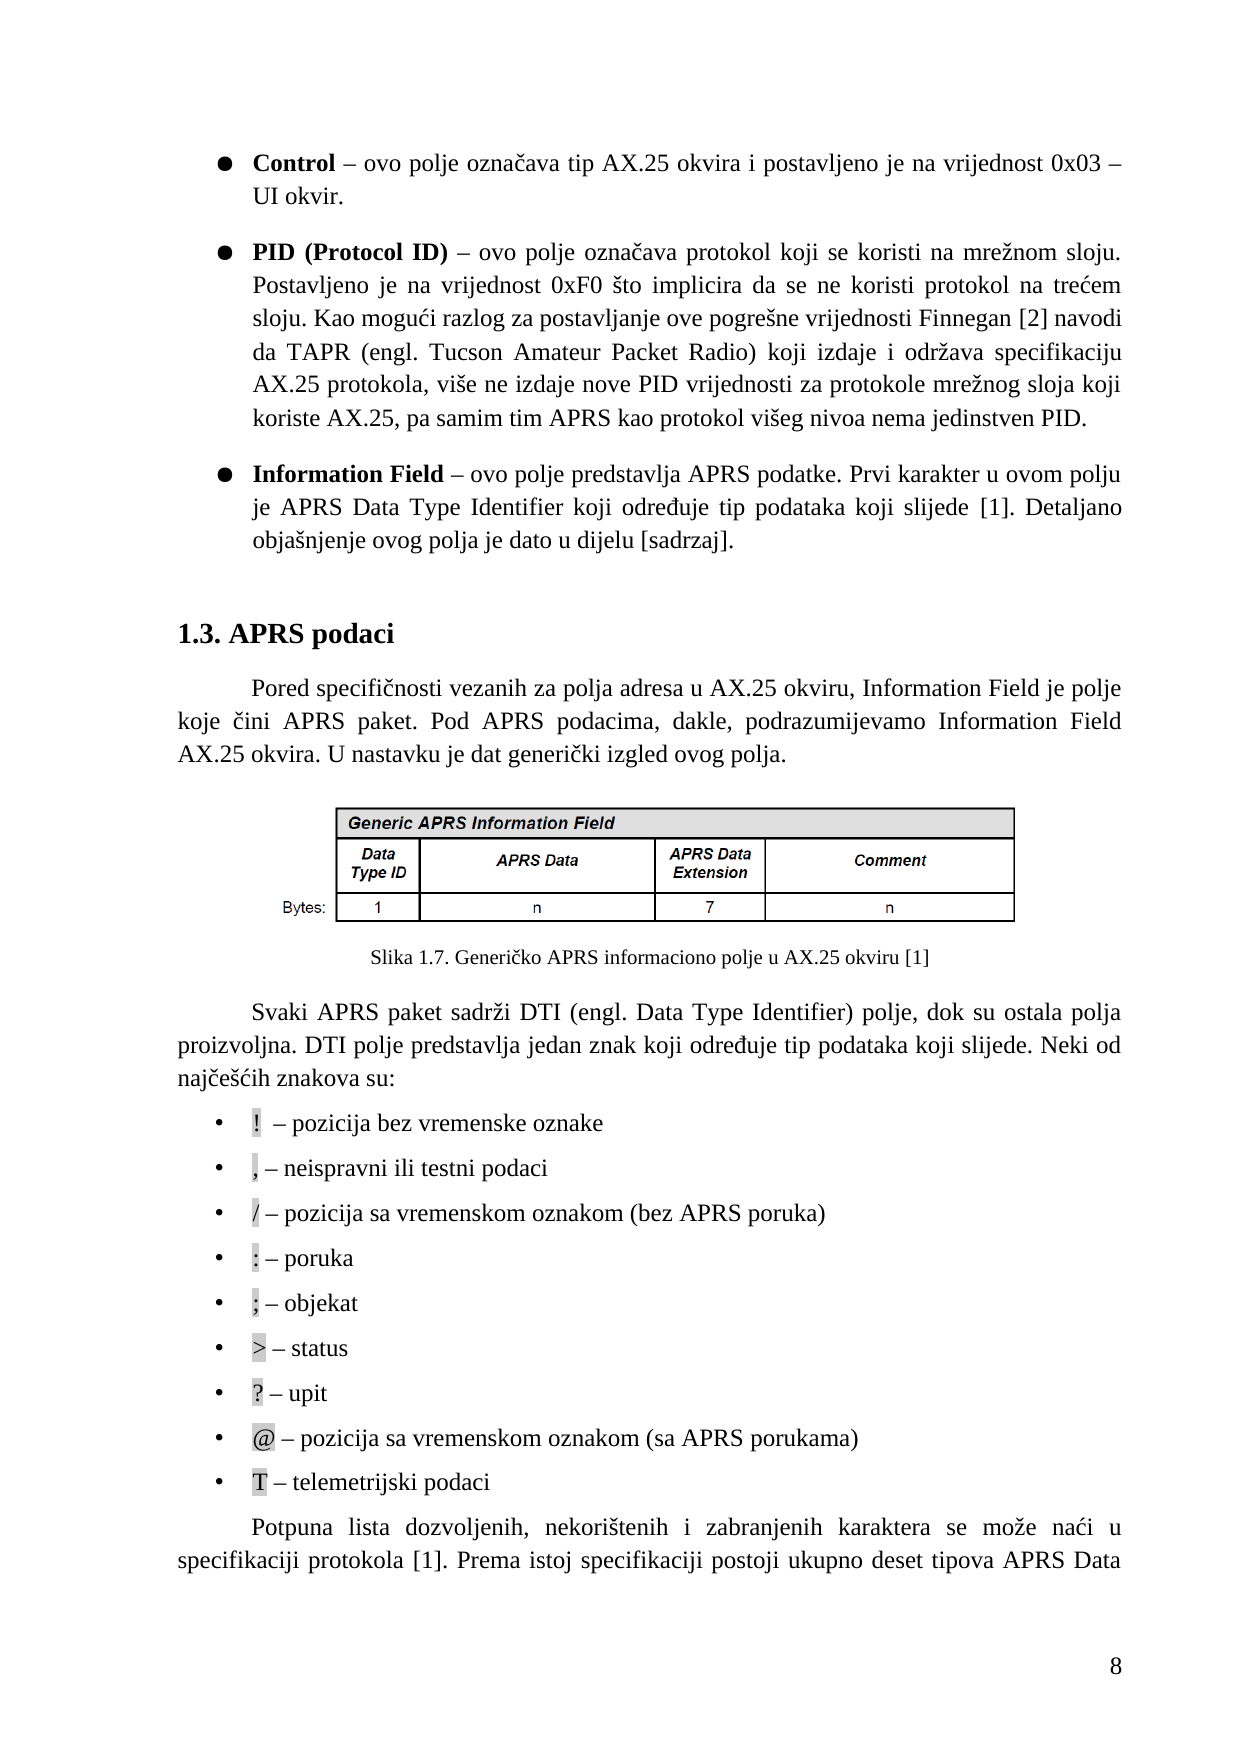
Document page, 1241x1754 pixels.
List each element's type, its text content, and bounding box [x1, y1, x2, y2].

text Pored specifičnosti vezanih za polja adresa u AX.25 okviru, Information Field je polje koje čini APRS paket. Pod APRS podacima, dakle, podrazumijevamo Information Field AX.25 okvira. U nastavku je dat generički izgled ovog polja. [177, 673, 1122, 768]
picture [270, 800, 1029, 937]
text Svaki APRS paket sadrži DTI (engl. Data Type Identifier) polje, dok su ostala polja proizvoljna. DTI polje predstavlja jedan znak koji određuje tip podataka koji slijede. Neki od najčešćih znakova su: [177, 997, 1122, 1092]
list / – pozicija sa vremenskom oznakom (bez APRS poruka) [215, 1198, 1122, 1227]
list , – neispravni ili testni podaci [215, 1153, 1122, 1182]
list > – status [215, 1333, 1122, 1362]
list T – telemetrijski podaci [215, 1467, 1122, 1496]
list Control – ovo polje označava tip AX.25 okvira i postavljeno je na vrijednost 0x03 – UI okvir. [215, 148, 1122, 209]
list ! – pozicija bez vremenske oznake [215, 1108, 1122, 1137]
list @ – pozicija sa vremenskom oznakom (sa APRS porukama) [215, 1423, 1122, 1451]
text Potpuna lista dozvoljenih, nekorištenih i zabranjenih karaktera se može naći u specifikaciji protokola [1]. Prema istoj specifikaciji postoji ukupno deset tipova APRS Data [177, 1512, 1122, 1574]
list ? – upit [215, 1378, 1122, 1406]
list ; – objekat [215, 1288, 1122, 1317]
list Information Field – ovo polje predstavlja APRS podatke. Prvi karakter u ovom polju je APRS Data Type Identifier koji određuje tip podataka koji slijede [1]. Detaljano objašnjenje ovog polja je dato u dijelu [sadrzaj]. [215, 459, 1122, 554]
subtitle 1.3. APRS podaci [177, 616, 1122, 650]
list : – poruka [215, 1243, 1122, 1272]
list PID (Protocol ID) – ovo polje označava protokol koji se koristi na mrežnom sloju. Postavljeno je na vrijednost 0xF0 što implicira da se ne koristi protokol na trećem sloju. Kao mogući razlog za postavljanje ove pogrešne vrijednosti Finnegan [2] navodi da TAPR (engl. Tucson Amateur Packet Radio) koji izdaje i održava specifikaciju AX.25 protokola, više ne izdaje nove PID vrijednosti za protokole mrežnog sloja koji koriste AX.25, pa samim tim APRS kao protokol višeg nivoa nema jedinstven PID. [215, 237, 1122, 431]
text Slika 1.7. Generičko APRS informaciono polje u AX.25 okviru [1] [177, 944, 1122, 969]
